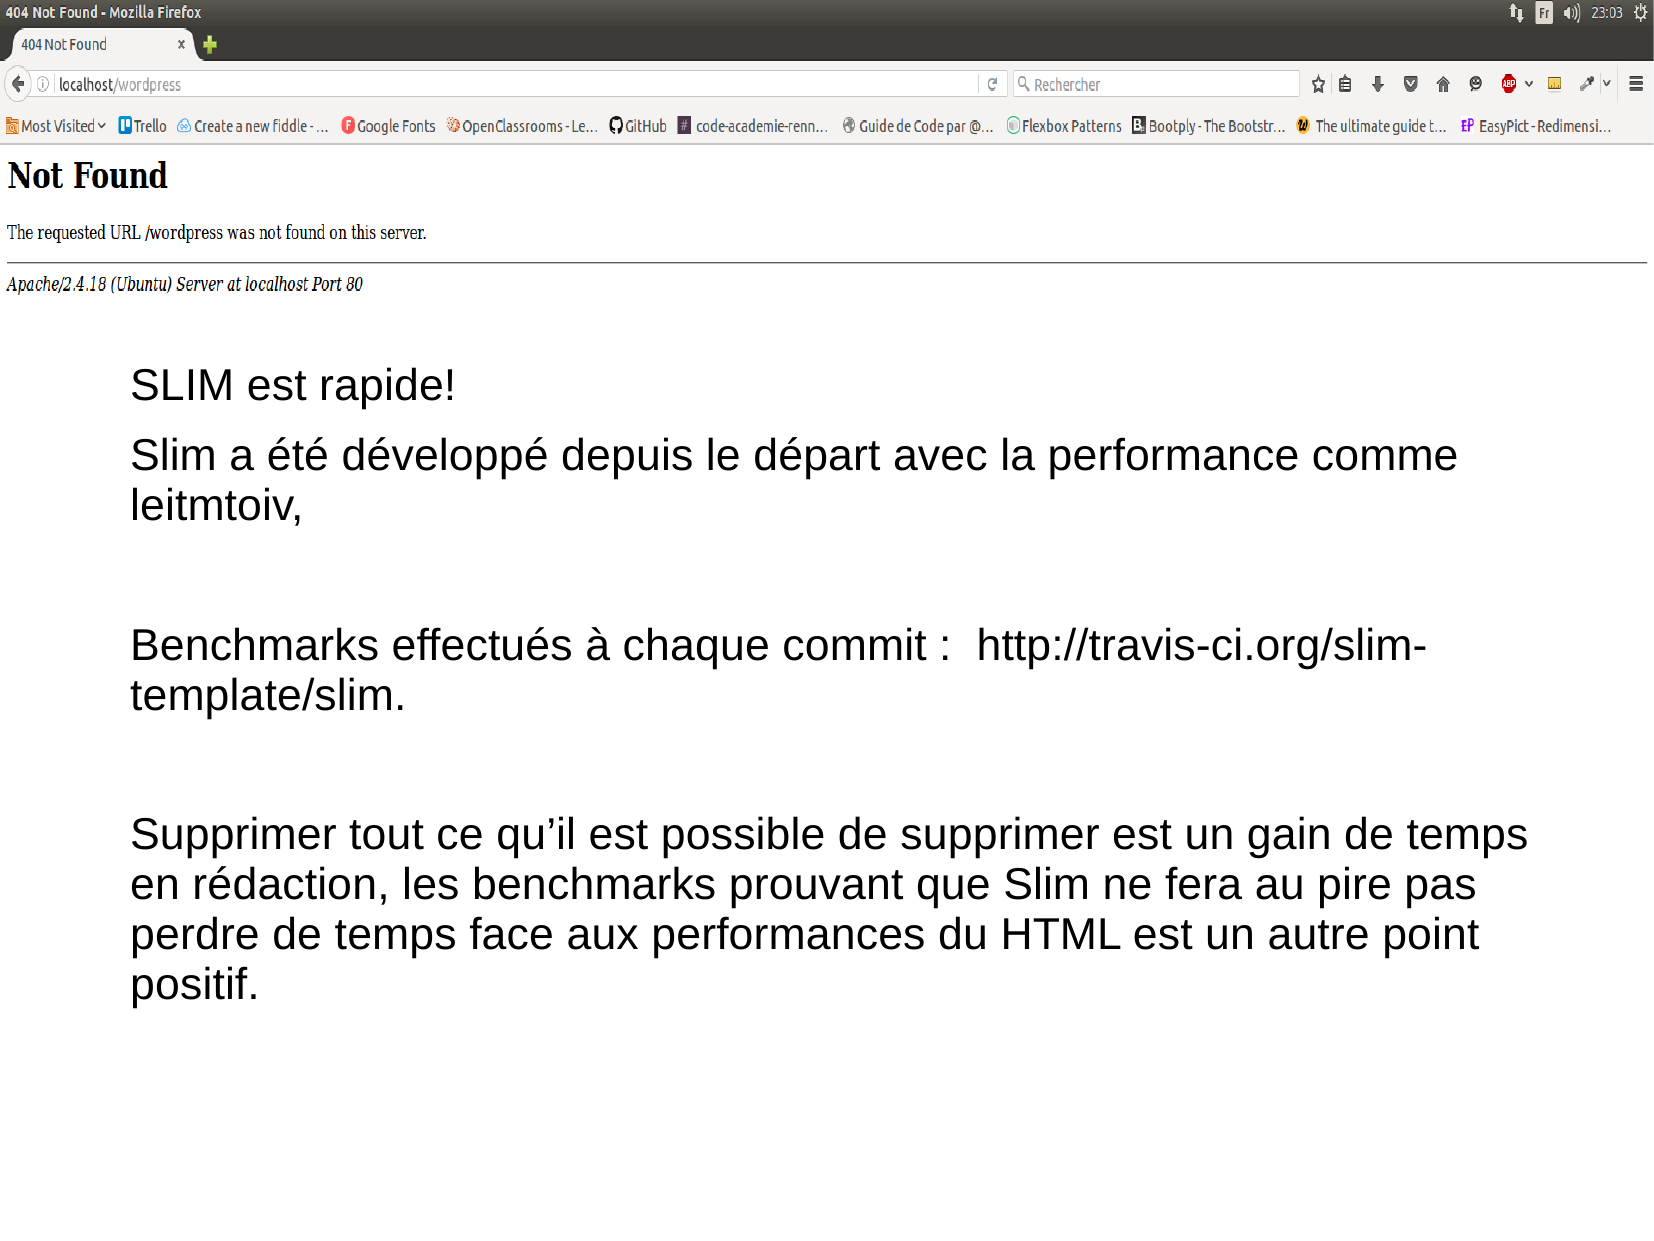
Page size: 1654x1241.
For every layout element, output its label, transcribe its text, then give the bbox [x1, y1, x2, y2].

picture [0, 0, 1654, 1241]
list SLIM est rapide! Slim a été développé depuis le départ avec la performance comme leitmtoiv, Benchmarks effectués à chaque commit : http://travis-ci.org/slim-template/slim. Supprimer tout ce qu’il est possible de supprimer est un gain de temps en rédaction, les benchmarks prouvant que Slim ne fera au pire pas perdre de temps face aux performances du HTML est un autre point positif. [82, 290, 1571, 1010]
